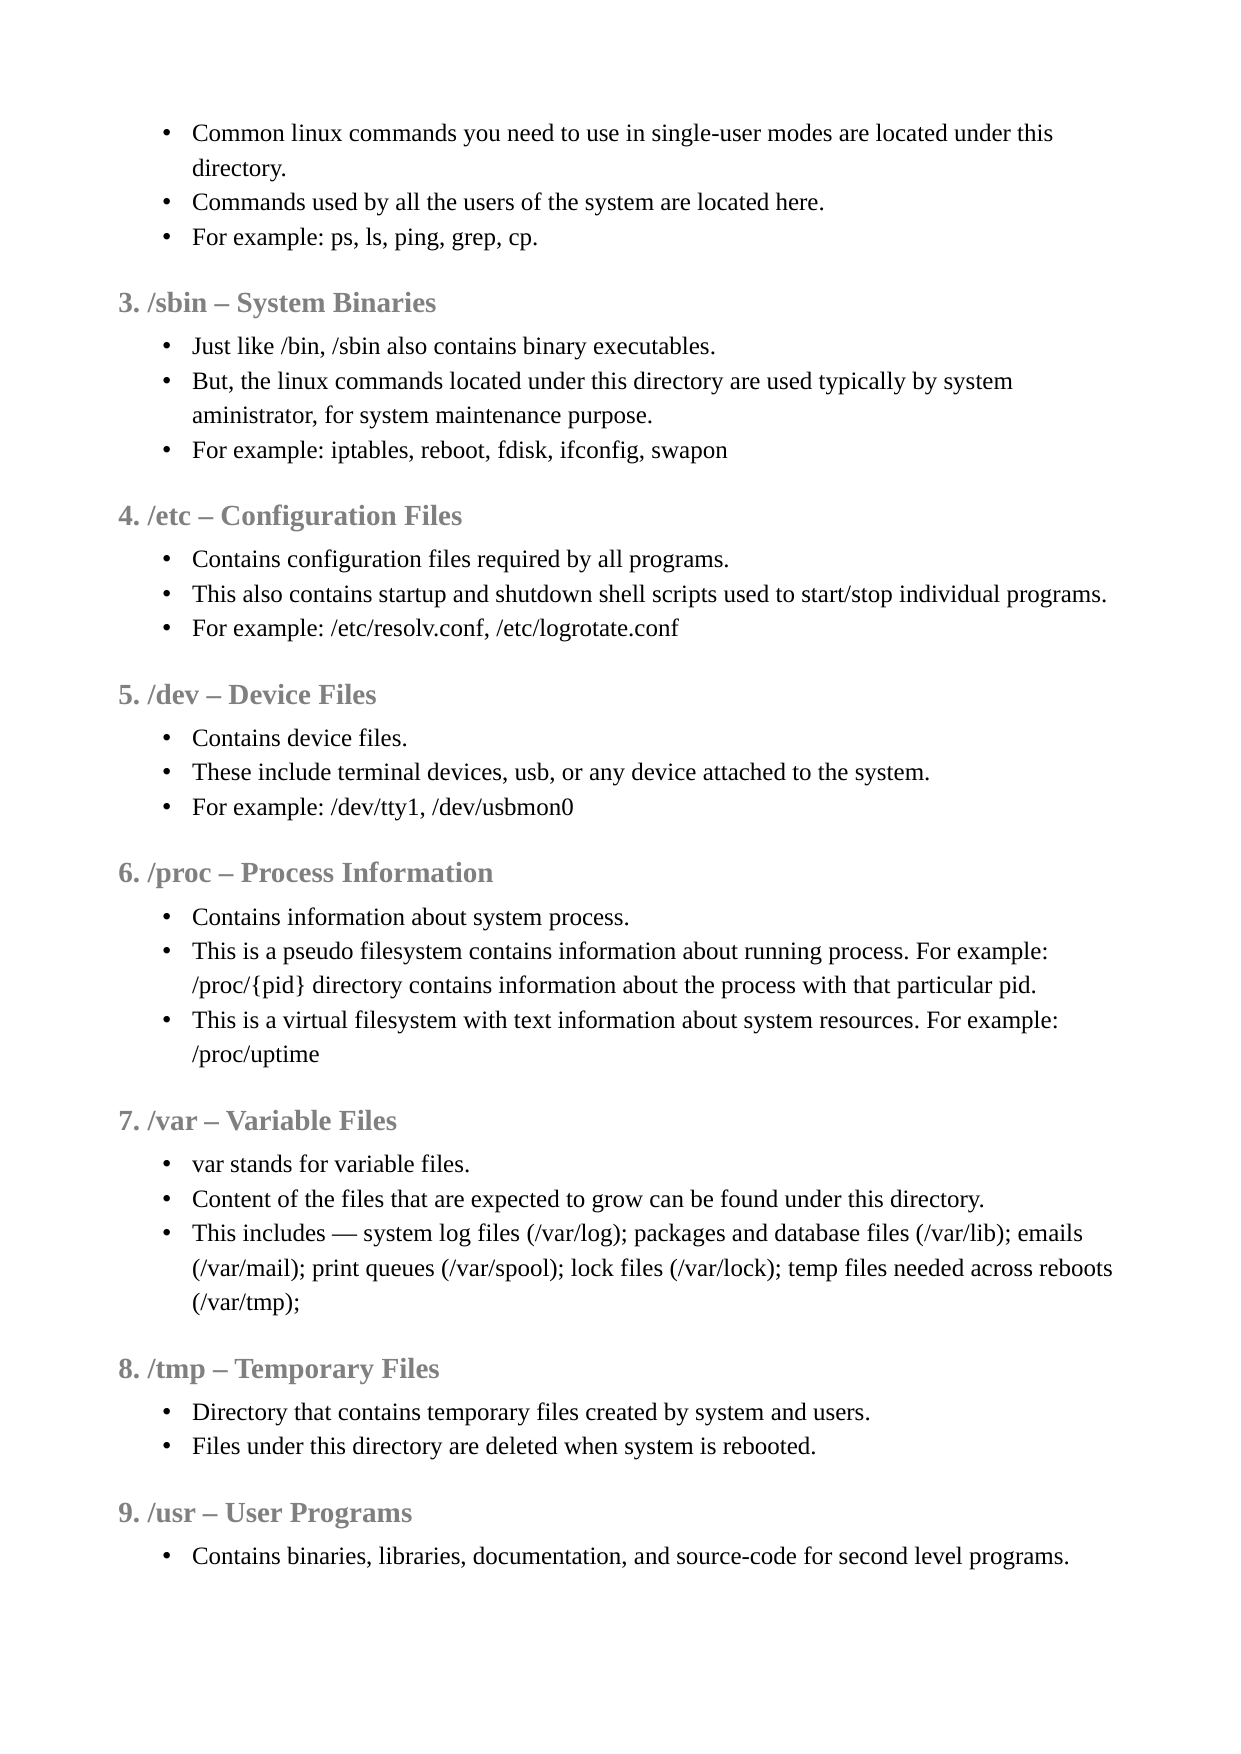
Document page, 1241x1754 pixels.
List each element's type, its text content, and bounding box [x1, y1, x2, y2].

subtitle 4. /etc – Configuration Files [118, 498, 1122, 532]
list These include terminal devices, usb, or any device attached to the system. [162, 757, 1122, 786]
list This is a virtual filesystem with text information about system resources. For example: /proc/uptime [162, 1005, 1122, 1068]
subtitle 8. /tmp – Temporary Files [118, 1351, 1122, 1384]
list For example: /etc/resolv.conf, /etc/logrotate.conf [162, 613, 1122, 642]
list Files under this directory are deleted when system is rebooted. [162, 1431, 1122, 1460]
subtitle 7. /var – Variable Files [118, 1103, 1122, 1137]
subtitle 6. /proc – Process Information [118, 856, 1122, 889]
list Contains binaries, libraries, documentation, and source-code for second level programs. [162, 1541, 1122, 1570]
list For example: ps, ls, ping, grep, cp. [162, 222, 1122, 250]
list Just like /bin, /sbin also contains binary executables. [162, 331, 1122, 360]
list But, the linux commands located under this directory are used typically by system aministrator, for system maintenance purpose. [162, 366, 1122, 429]
list This includes — system log files (/var/log); packages and database files (/var/lib); emails (/var/mail); print queues (/var/spool); lock files (/var/lock); temp files needed across reboots (/var/tmp); [162, 1218, 1122, 1316]
list For example: /dev/tty1, /dev/usbmon0 [162, 792, 1122, 821]
list For example: iptables, reboot, fdisk, ifconfig, swapon [162, 435, 1122, 463]
list Directory that contains temporary files created by system and users. [162, 1397, 1122, 1426]
list Contains configuration files required by all programs. [162, 544, 1122, 573]
list Commands used by all the users of the system are located here. [162, 187, 1122, 216]
list Contains device files. [162, 723, 1122, 752]
list Common linux commands you need to use in single-user modes are located under this directory. [162, 118, 1122, 181]
list This also contains startup and shutdown shell scripts used to start/stop individual programs. [162, 579, 1122, 608]
subtitle 9. /usr – User Programs [118, 1495, 1122, 1528]
subtitle 3. /sbin – System Binaries [118, 285, 1122, 319]
list This is a pseudo filesystem contains information about running process. For example: /proc/{pid} directory contains information about the process with that particular pid. [162, 936, 1122, 999]
list Contains information about system process. [162, 902, 1122, 930]
subtitle 5. /dev – Device Files [118, 677, 1122, 711]
list Content of the files that are expected to grow can be found under this directory. [162, 1184, 1122, 1212]
list var stands for variable files. [162, 1149, 1122, 1178]
